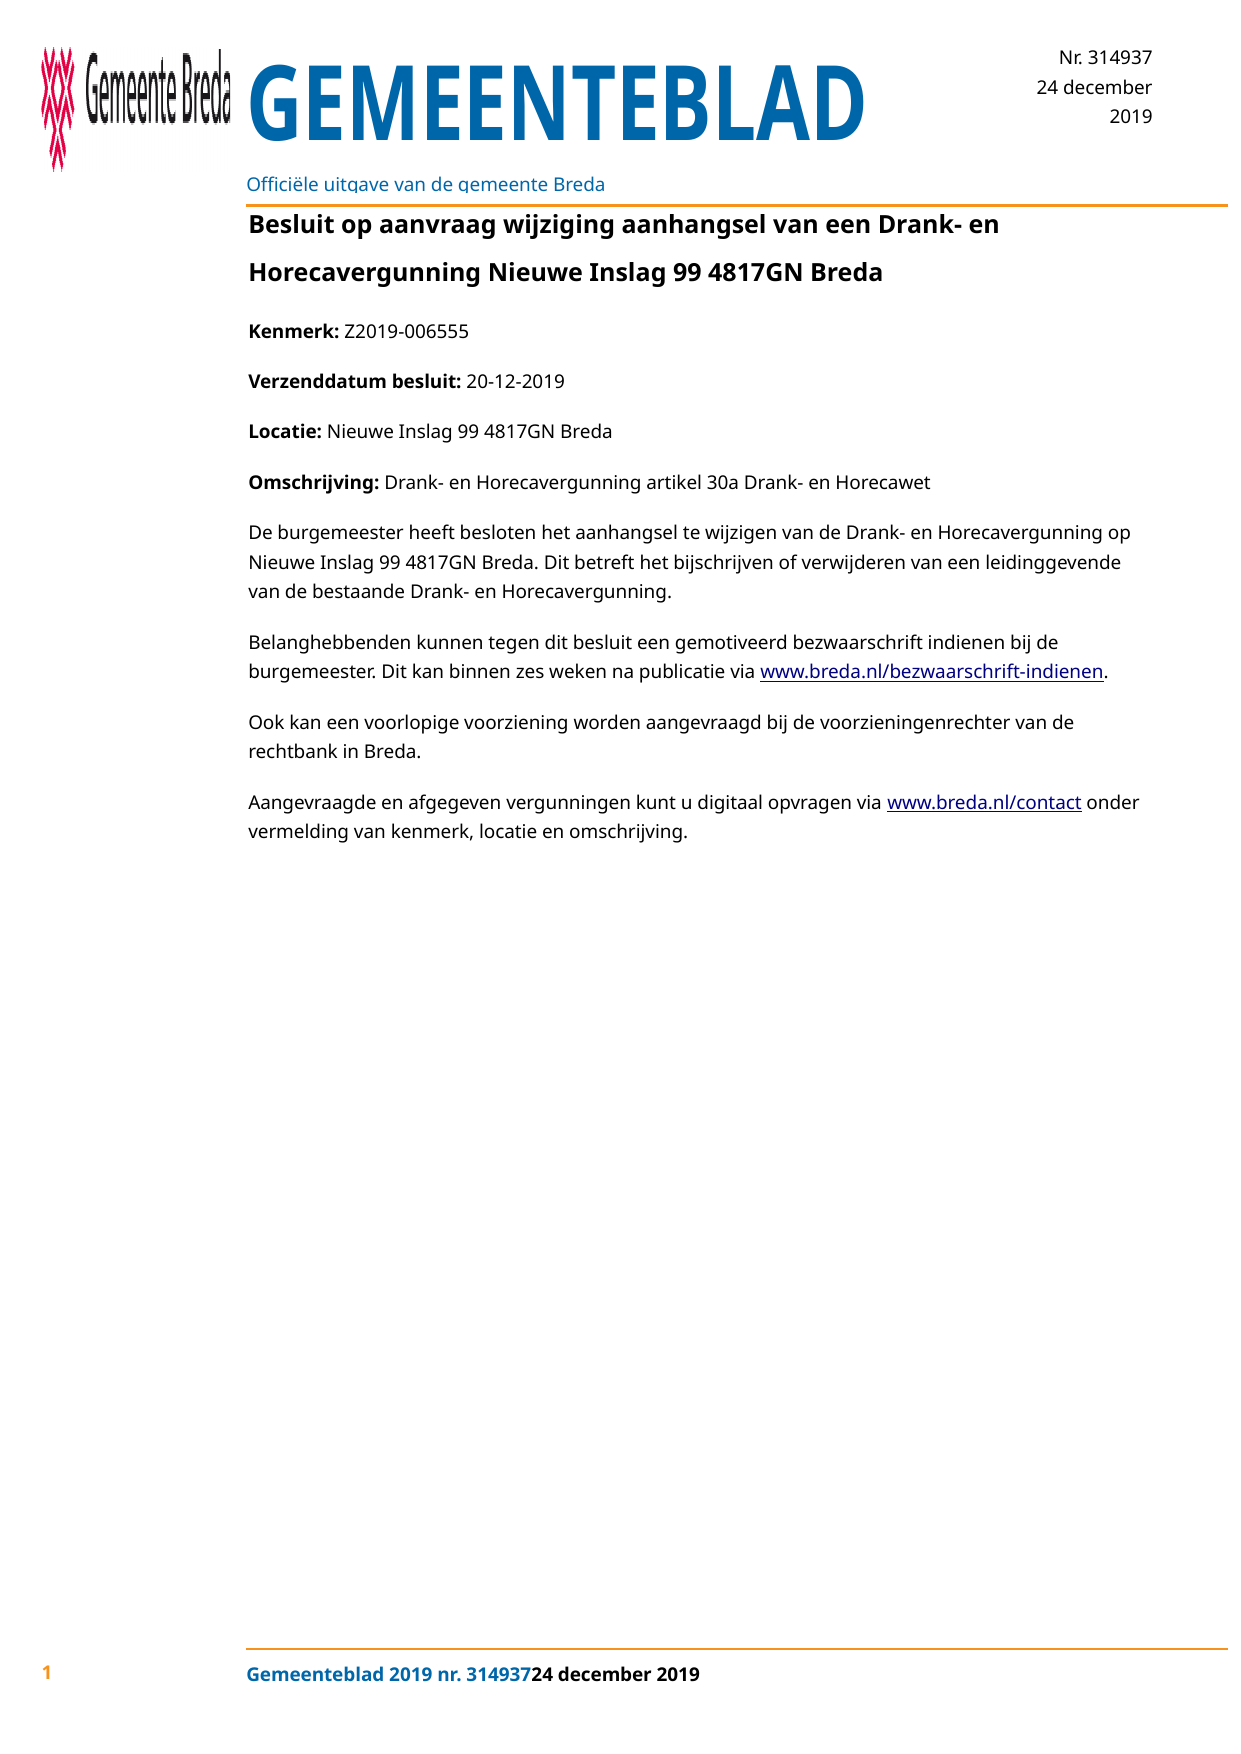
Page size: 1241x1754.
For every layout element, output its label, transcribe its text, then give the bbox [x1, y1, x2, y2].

text Kenmerk: Z2019-006555 [248, 318, 1152, 344]
text Besluit op aanvraag wijziging aanhangsel van een Drank- en Horecavergunning Nieuwe Inslag 99 4817GN Breda [248, 207, 1152, 288]
text Omschrijving: Drank- en Horecavergunning artikel 30a Drank- en Horecawet [248, 469, 1152, 495]
picture [41, 47, 231, 172]
text Belanghebbenden kunnen tegen dit besluit een gemotiveerd bezwaarschrift indienen bij de burgemeester. Dit kan binnen zes weken na publicatie via www.breda.nl/bezwaarschrift-indienen. [248, 629, 1152, 684]
text Aangevraagde en afgegeven vergunningen kunt u digitaal opvragen via www.breda.nl/contact onder vermelding van kenmerk, locatie en omschrijving. [248, 789, 1152, 844]
text De burgemeester heeft besloten het aanhangsel te wijzigen van de Drank- en Horecavergunning op Nieuwe Inslag 99 4817GN Breda. Dit betreft het bijschrijven of verwijderen van een leidinggevende van de bestaande Drank- en Horecavergunning. [248, 519, 1152, 604]
text Locatie: Nieuwe Inslag 99 4817GN Breda [248, 419, 1152, 444]
text Verzenddatum besluit: 20-12-2019 [248, 368, 1152, 394]
text Ook kan een voorlopige voorziening worden aangevraagd bij de voorzieningenrechter van de rechtbank in Breda. [248, 709, 1152, 764]
